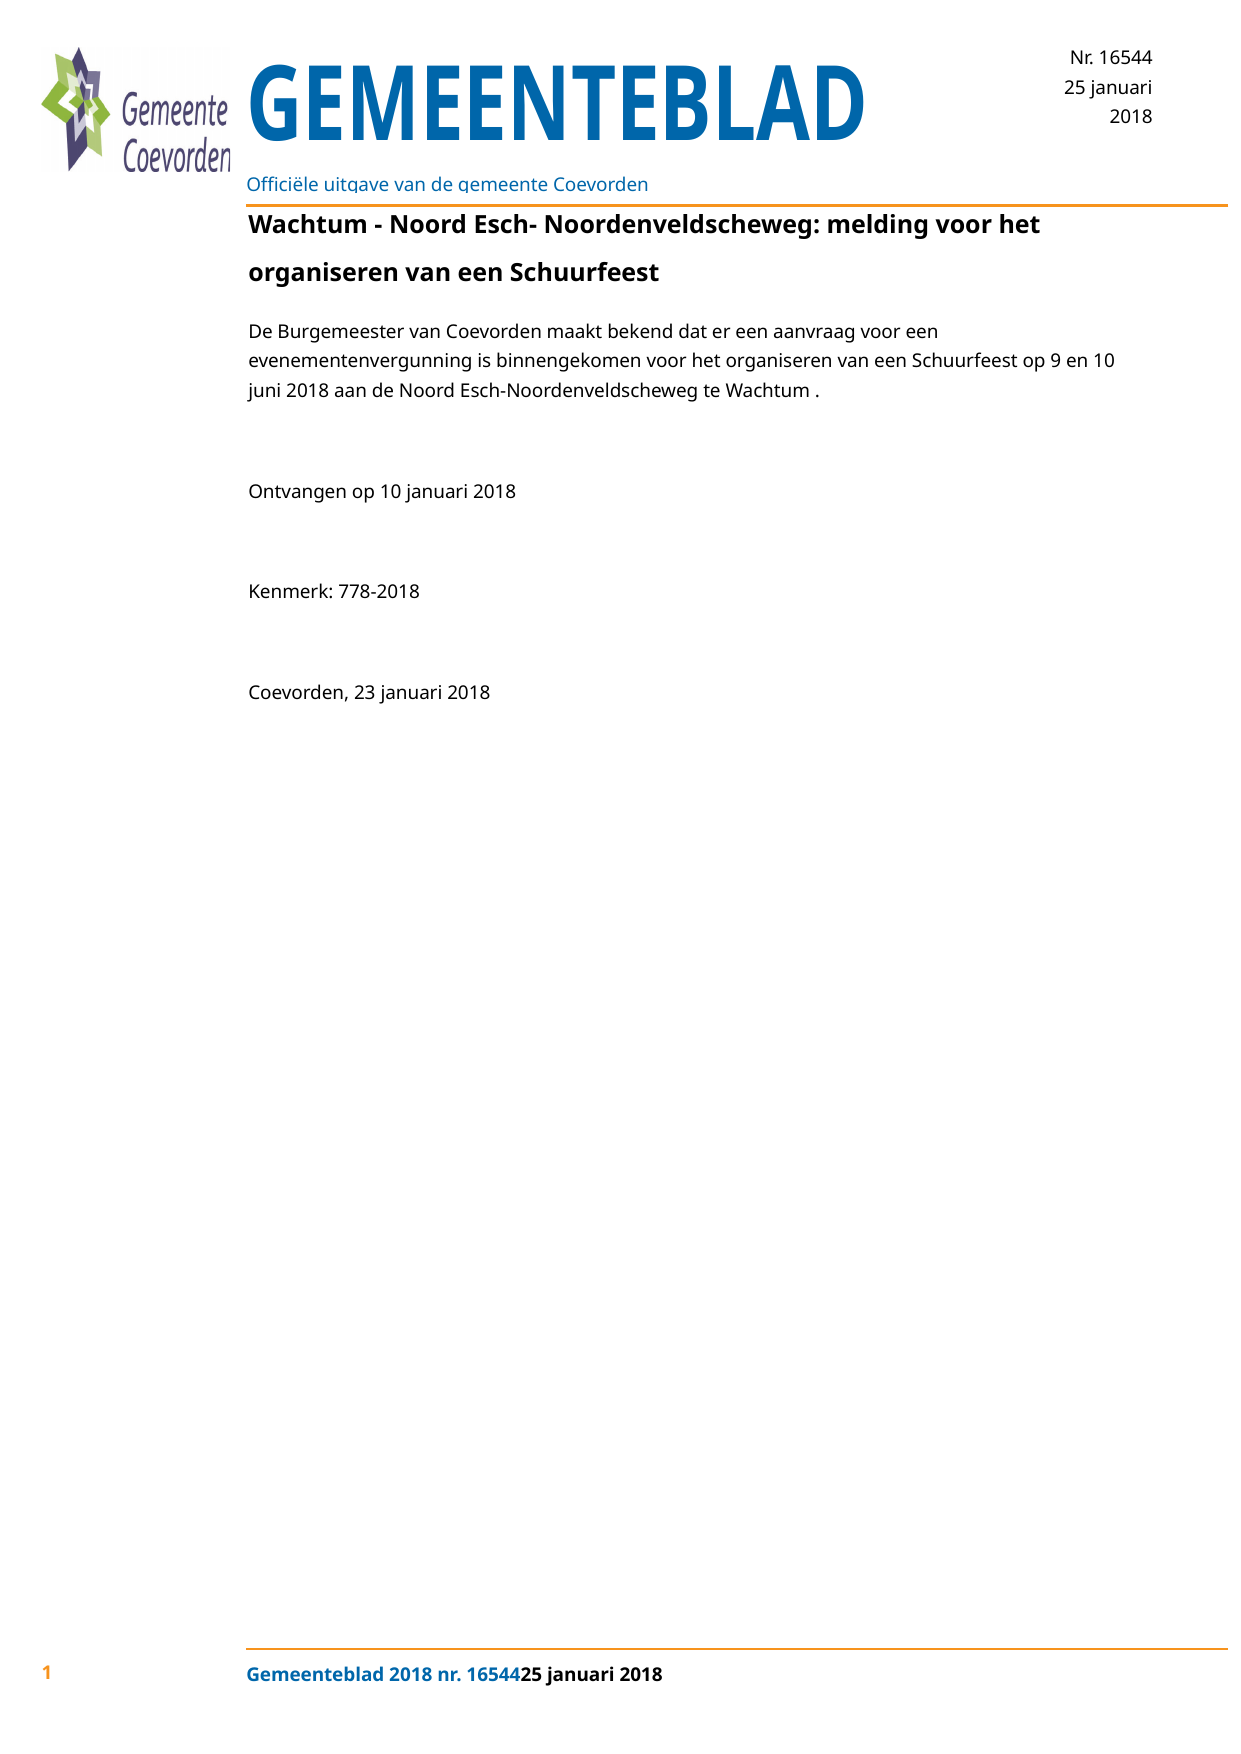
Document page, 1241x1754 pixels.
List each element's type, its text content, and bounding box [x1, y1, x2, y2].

text Ontvangen op 10 januari 2018 [248, 478, 1152, 504]
text Kenmerk: 778-2018 [248, 579, 1152, 604]
text De Burgemeester van Coevorden maakt bekend dat er een aanvraag voor een evenementenvergunning is binnengekomen voor het organiseren van een Schuurfeest op 9 en 10 juni 2018 aan de Noord Esch-Noordenveldscheweg te Wachtum . [248, 318, 1152, 403]
picture [41, 47, 231, 172]
text Coevorden, 23 januari 2018 [248, 679, 1152, 705]
text Wachtum - Noord Esch- Noordenveldscheweg: melding voor het organiseren van een Schuurfeest [248, 207, 1152, 288]
